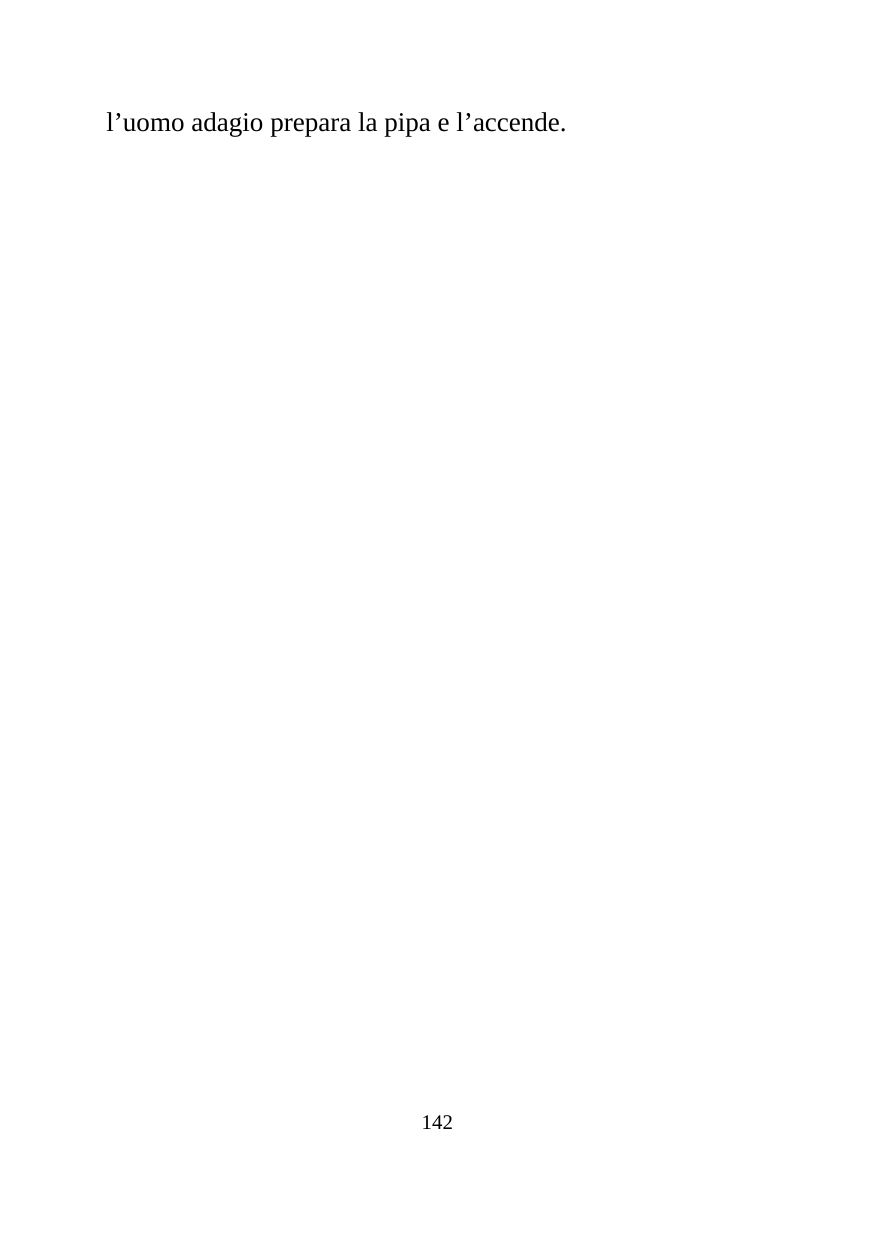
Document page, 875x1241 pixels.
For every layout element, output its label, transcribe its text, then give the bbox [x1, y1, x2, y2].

text l’uomo adagio prepara la pipa e l’accende. [106, 106, 768, 137]
